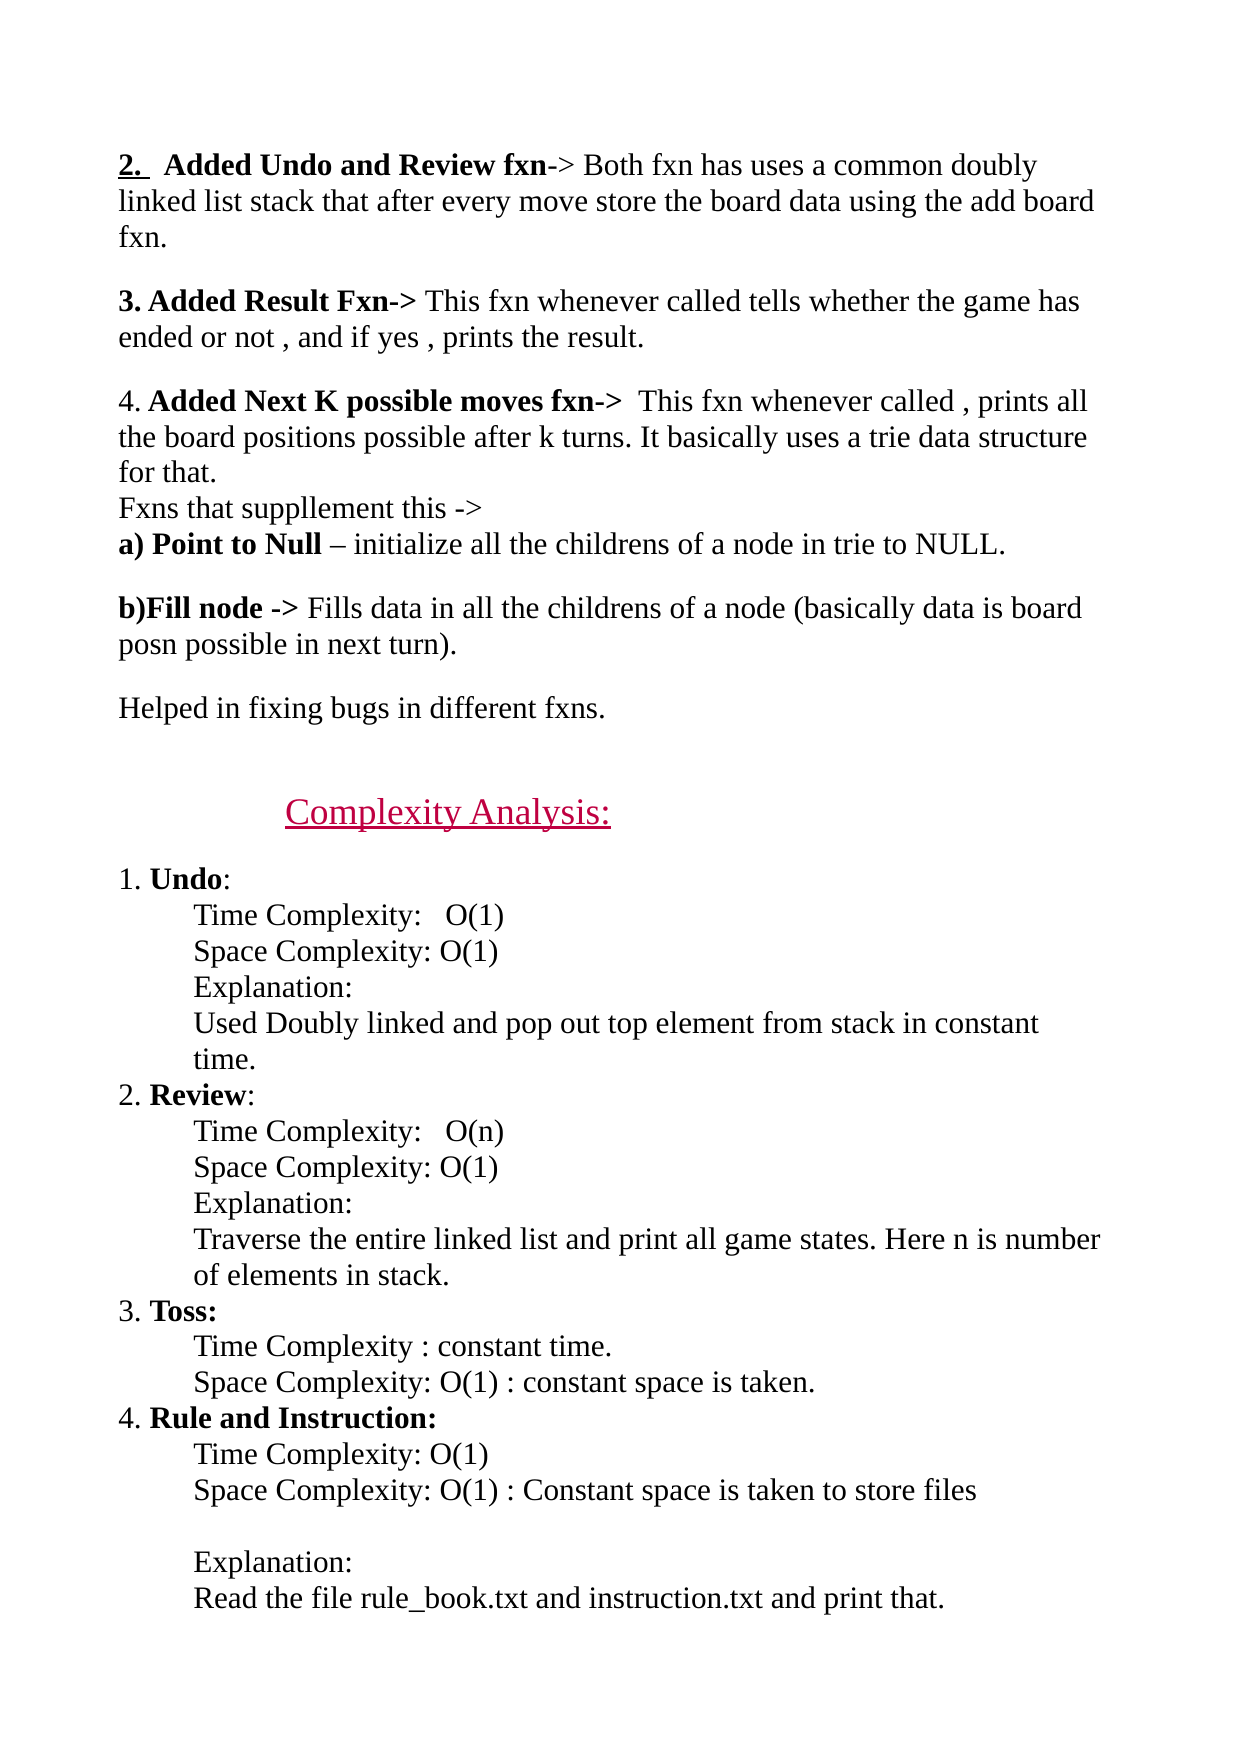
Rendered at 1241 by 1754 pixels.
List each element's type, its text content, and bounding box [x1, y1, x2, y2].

text 3. Added Result Fxn-> This fxn whenever called tells whether the game has ended or not , and if yes , prints the result. [118, 282, 1122, 354]
text b)Fill node -> Fills data in all the childrens of a node (basically data is board posn possible in next turn). [118, 589, 1122, 661]
text 2. Review: [118, 1076, 1122, 1112]
text a) Point to Null – initialize all the childrens of a node in trie to NULL. [118, 526, 1122, 562]
text Explanation: [118, 1543, 1122, 1579]
text Used Doubly linked and pop out top element from stack in constant time. [118, 1004, 1122, 1076]
text Space Complexity: O(1) [118, 1148, 1122, 1184]
text Explanation: [118, 968, 1122, 1004]
text 3. Toss: [118, 1292, 1122, 1328]
text Time Complexity: O(1) [118, 1436, 1122, 1471]
text 1. Undo: [118, 861, 1122, 896]
text Time Complexity: O(n) [118, 1112, 1122, 1148]
text Space Complexity: O(1) [118, 932, 1122, 968]
text Read the file rule_book.txt and instruction.txt and print that. [118, 1579, 1122, 1615]
text Explanation: [118, 1184, 1122, 1220]
text 4. Added Next K possible moves fxn-> This fxn whenever called , prints all the board positions possible after k turns. It basically uses a trie data structure for that. [118, 382, 1122, 490]
text Time Complexity: O(1) [118, 896, 1122, 932]
text Traverse the entire linked list and print all game states. Here n is number of elements in stack. [118, 1220, 1122, 1292]
text Time Complexity : constant time. [118, 1328, 1122, 1364]
text 4. Rule and Instruction: [118, 1399, 1122, 1436]
text Space Complexity: O(1) : Constant space is taken to store files [118, 1471, 1122, 1507]
text Complexity Analysis: [118, 789, 1122, 832]
text Space Complexity: O(1) : constant space is taken. [118, 1364, 1122, 1399]
text 2. Added Undo and Review fxn-> Both fxn has uses a common doubly linked list stack that after every move store the board data using the add board fxn. [118, 146, 1122, 254]
text Helped in fixing bugs in different fxns. [118, 689, 1122, 725]
text Fxns that suppllement this -> [118, 490, 1122, 526]
